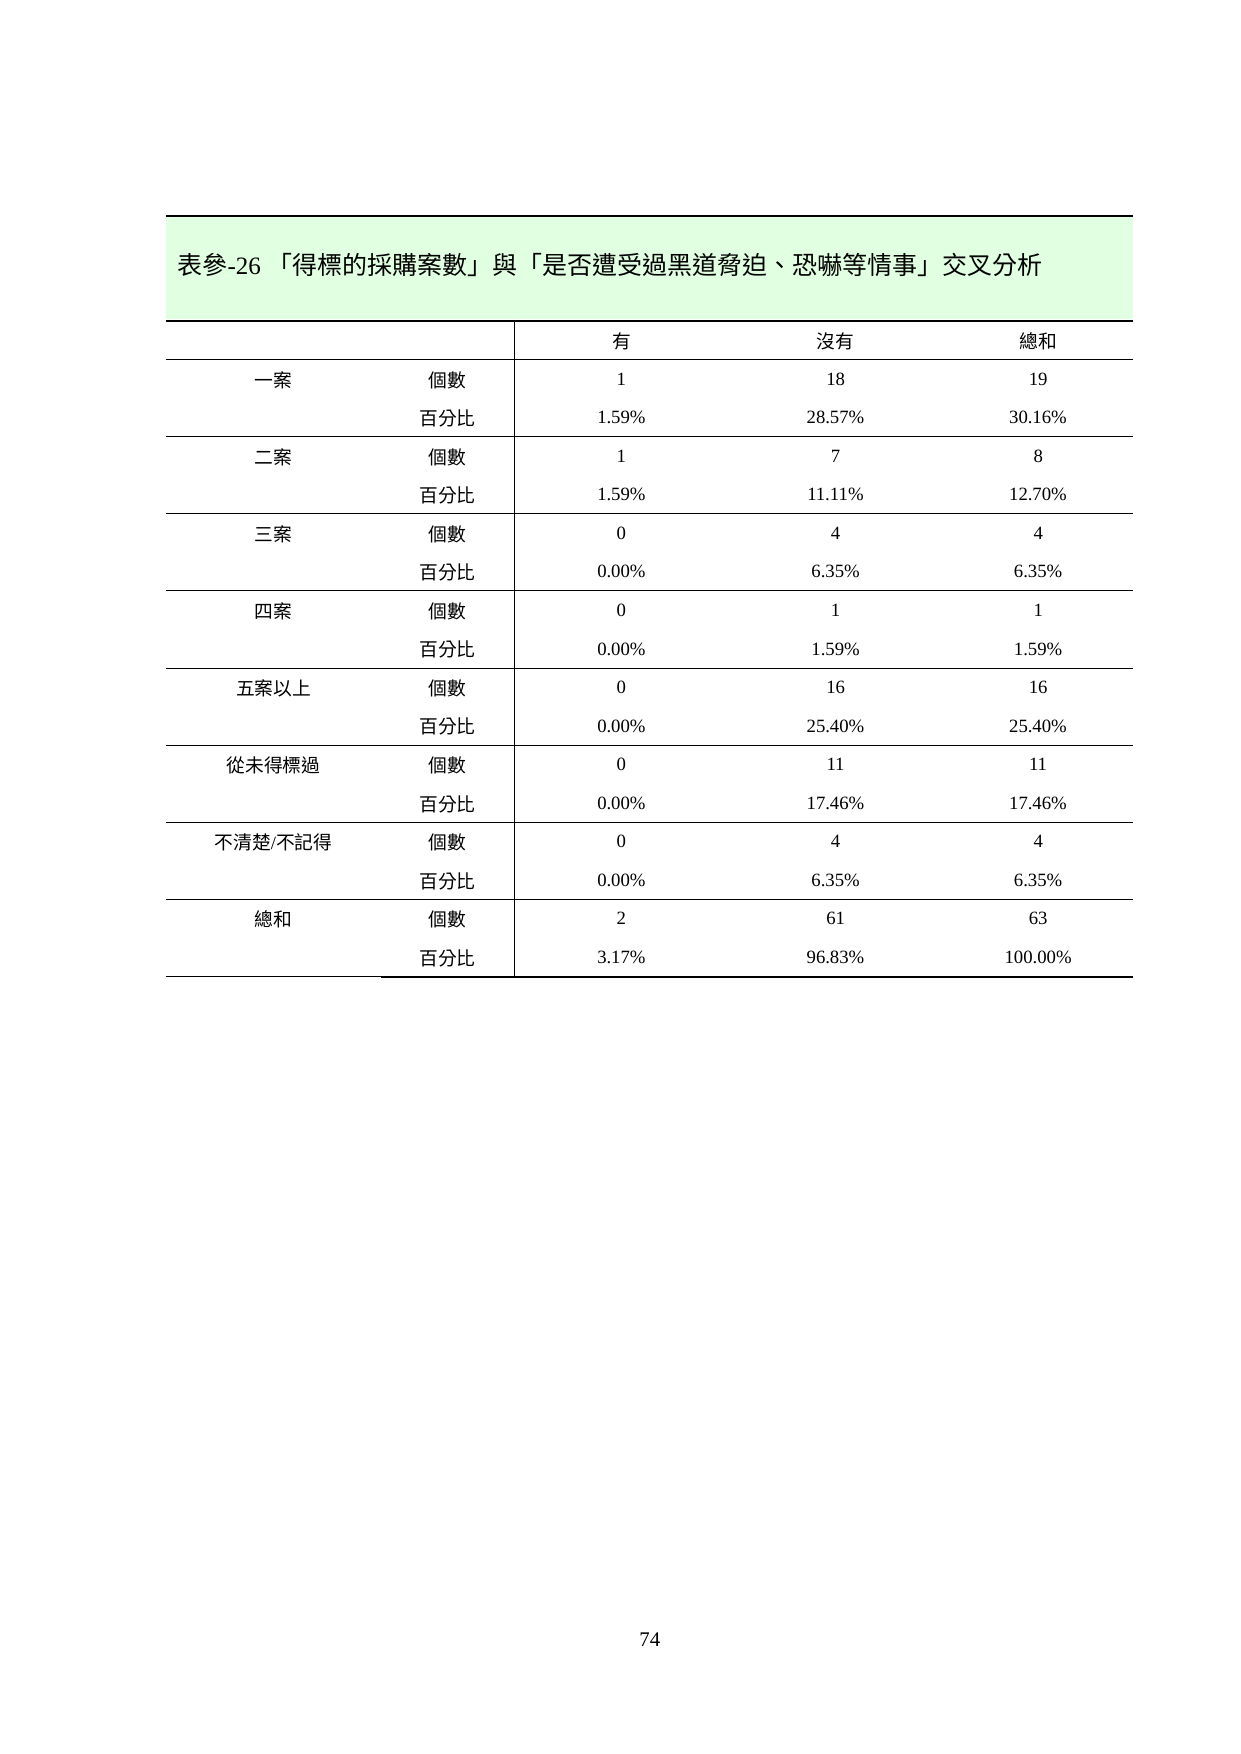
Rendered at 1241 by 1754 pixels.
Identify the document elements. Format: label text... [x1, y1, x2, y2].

table_cell 個數 [381, 591, 514, 629]
table_cell 個數 [381, 669, 514, 706]
table_cell 0 [515, 823, 728, 860]
table_cell 25.40% [728, 706, 942, 744]
table_cell 4 [728, 514, 942, 552]
table_cell 0.00% [515, 629, 728, 667]
table_cell 1 [515, 360, 728, 398]
table_cell 96.83% [728, 937, 942, 976]
table_cell 8 [943, 437, 1133, 475]
table_cell 1.59% [943, 629, 1133, 667]
table_cell 25.40% [943, 706, 1133, 744]
table_cell 18 [728, 360, 942, 398]
table_cell 16 [943, 669, 1133, 706]
table_cell 三案 [166, 514, 381, 590]
table_cell 2 [515, 900, 728, 937]
table_cell 63 [943, 900, 1133, 937]
table_cell 個數 [381, 746, 514, 783]
table_cell [166, 322, 381, 359]
table_cell 個數 [381, 360, 514, 398]
table_cell 二案 [166, 437, 381, 513]
table_cell 11 [728, 746, 942, 783]
table_cell 4 [728, 823, 942, 860]
table_cell 61 [728, 900, 942, 937]
table_cell 0 [515, 591, 728, 629]
table_cell 17.46% [728, 783, 942, 822]
table_cell 6.35% [943, 860, 1133, 899]
table_cell 一案 [166, 360, 381, 436]
table_cell 6.35% [943, 552, 1133, 590]
table_cell 總和 [166, 900, 381, 976]
table_cell 1.59% [728, 629, 942, 667]
table_cell 11 [943, 746, 1133, 783]
table_cell [381, 322, 514, 359]
table_cell 四案 [166, 591, 381, 667]
table_cell 3.17% [515, 937, 728, 976]
table_cell 4 [943, 823, 1133, 860]
table_cell 0 [515, 746, 728, 783]
table_cell 個數 [381, 900, 514, 937]
table_cell 個數 [381, 437, 514, 475]
table_cell 16 [728, 669, 942, 706]
table_cell 0.00% [515, 783, 728, 822]
table_cell 總和 [943, 322, 1133, 359]
table_cell 百分比 [381, 629, 514, 667]
table_cell 1 [943, 591, 1133, 629]
table_cell 1 [515, 437, 728, 475]
table_cell 0 [515, 669, 728, 706]
table_cell 28.57% [728, 398, 942, 436]
table_cell 有 [515, 322, 728, 359]
table_cell 100.00% [943, 937, 1133, 976]
table_cell 不清楚/不記得 [166, 823, 381, 899]
table_cell 11.11% [728, 475, 942, 513]
table_cell 五案以上 [166, 669, 381, 744]
table_cell 個數 [381, 514, 514, 552]
table_cell 30.16% [943, 398, 1133, 436]
table_cell 1 [728, 591, 942, 629]
table_cell 百分比 [381, 783, 514, 822]
table_cell 0.00% [515, 552, 728, 590]
table_cell 7 [728, 437, 942, 475]
table_cell 0.00% [515, 706, 728, 744]
table_cell 沒有 [728, 322, 942, 359]
table_cell 百分比 [381, 937, 514, 976]
table_cell 百分比 [381, 860, 514, 899]
table_cell 從未得標過 [166, 746, 381, 822]
table_cell 17.46% [943, 783, 1133, 822]
table_cell 1.59% [515, 475, 728, 513]
table_cell 百分比 [381, 398, 514, 436]
table_cell 個數 [381, 823, 514, 860]
table_cell 0 [515, 514, 728, 552]
table_cell 4 [943, 514, 1133, 552]
table_cell 百分比 [381, 706, 514, 744]
table_cell 0.00% [515, 860, 728, 899]
table_cell 百分比 [381, 552, 514, 590]
table_cell 1.59% [515, 398, 728, 436]
table_cell 19 [943, 360, 1133, 398]
table_cell 百分比 [381, 475, 514, 513]
table_header 表參-26 「得標的採購案數」與「是否遭受過黑道脅迫、恐嚇等情事」交叉分析 [166, 217, 1133, 319]
table_cell 6.35% [728, 552, 942, 590]
table_cell 6.35% [728, 860, 942, 899]
table_cell 12.70% [943, 475, 1133, 513]
